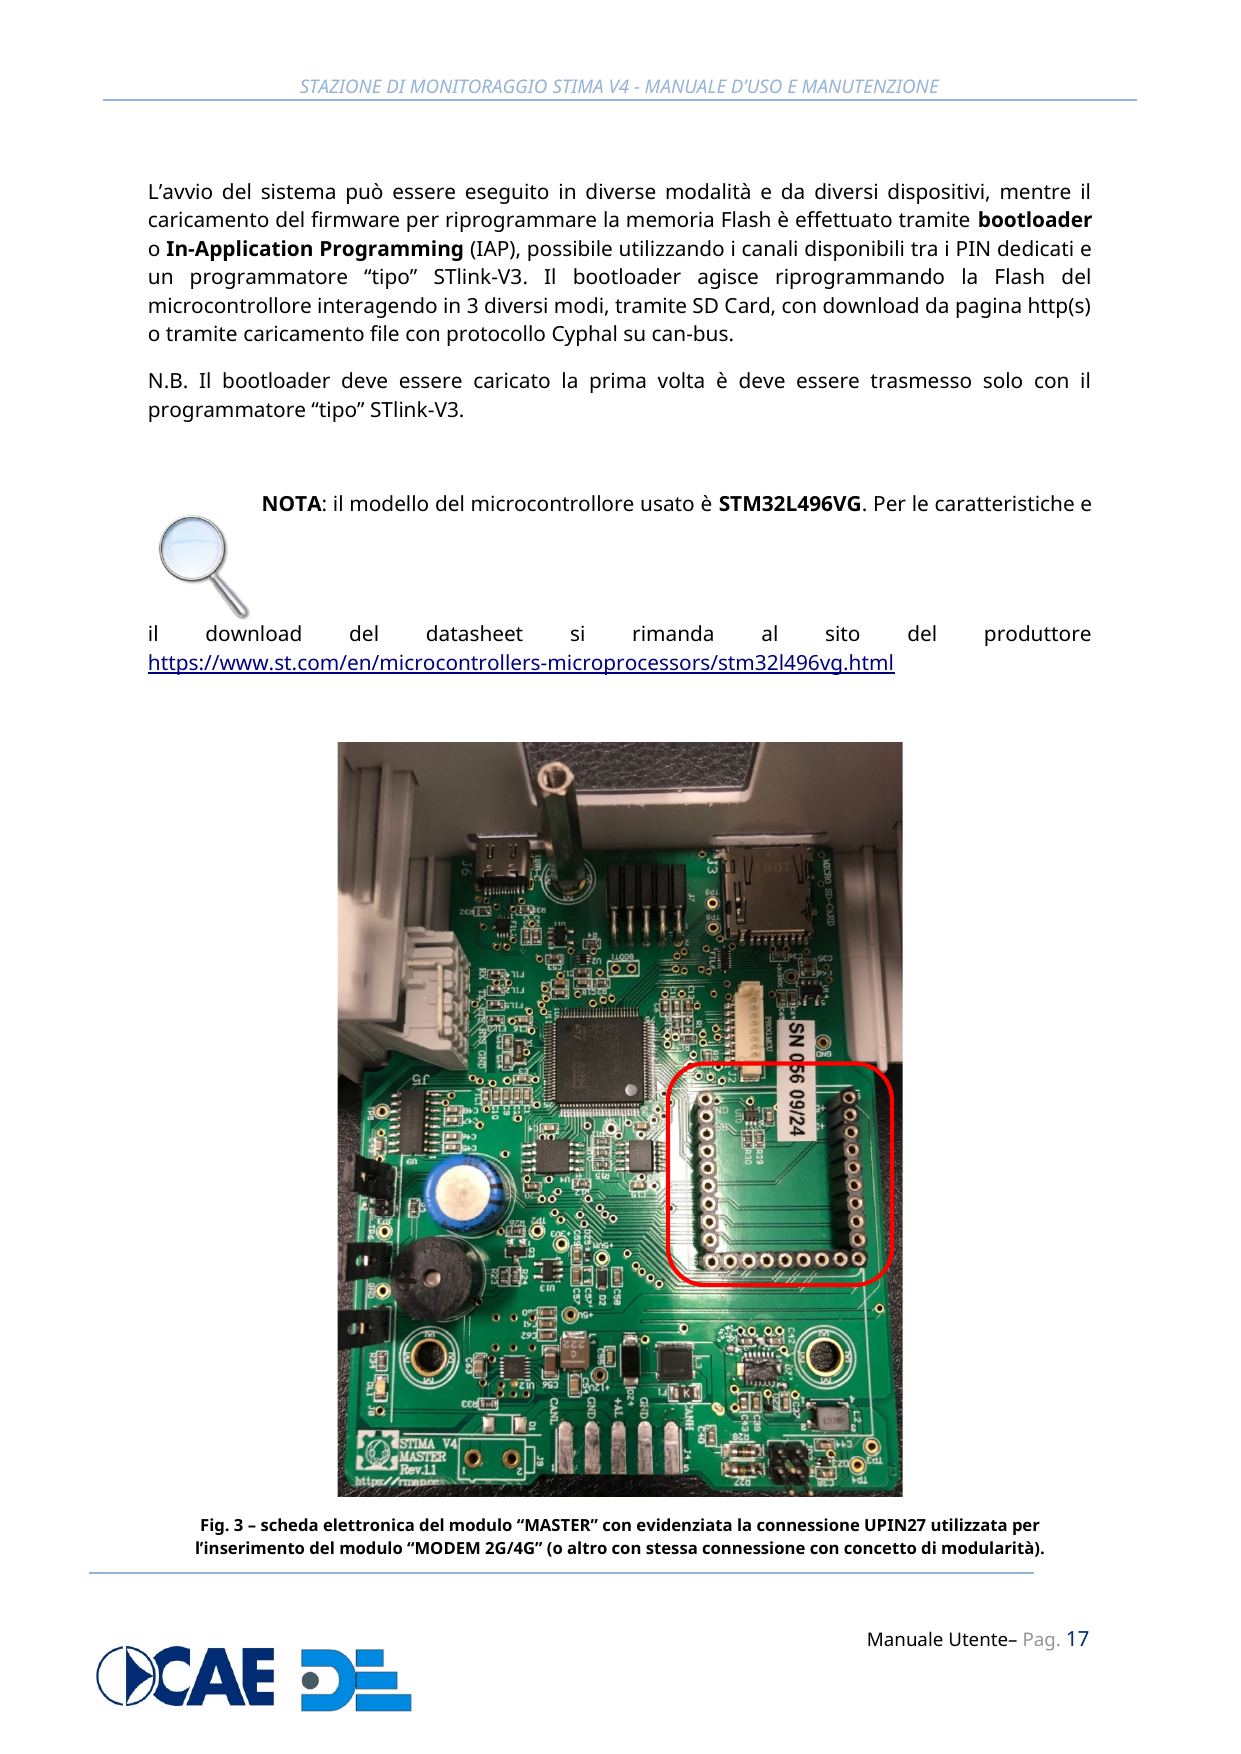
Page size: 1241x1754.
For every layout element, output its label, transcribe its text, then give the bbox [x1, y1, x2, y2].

text N.B. Il bootloader deve essere caricato la prima volta è deve essere trasmesso solo con il programmatore “tipo” STlink-V3. [148, 367, 1092, 423]
text 10 [178, 573, 203, 577]
text L’avvio del sistema può essere eseguito in diverse modalità e da diversi dispositivi, mentre il caricamento del firmware per riprogrammare la memoria Flash è effettuato tramite bootloader o In-Application Programming (IAP), possibile utilizzando i canali disponibili tra i PIN dedicati e un programmatore “tipo” STlink-V3. Il bootloader agisce riprogrammando la Flash del microcontrollore interagendo in 3 diversi modi, tramite SD Card, con download da pagina http(s) o tramite caricamento file con protocollo Cyphal su can-bus. [148, 177, 1092, 348]
text NOTA: il modello del microcontrollore usato è STM32L496VG. Per le caratteristiche e il download del datasheet si rimanda al sito del produttore https://www.st.com/en/microcontrollers-microprocessors/stm32l496vg.html [148, 489, 1092, 676]
text Fig. 3 – scheda elettronica del modulo “MASTER” con evidenziata la connessione UPIN27 utilizzata per l’inserimento del modulo “MODEM 2G/4G” (o altro con stessa connessione con concetto di modularità). [148, 1514, 1092, 1559]
